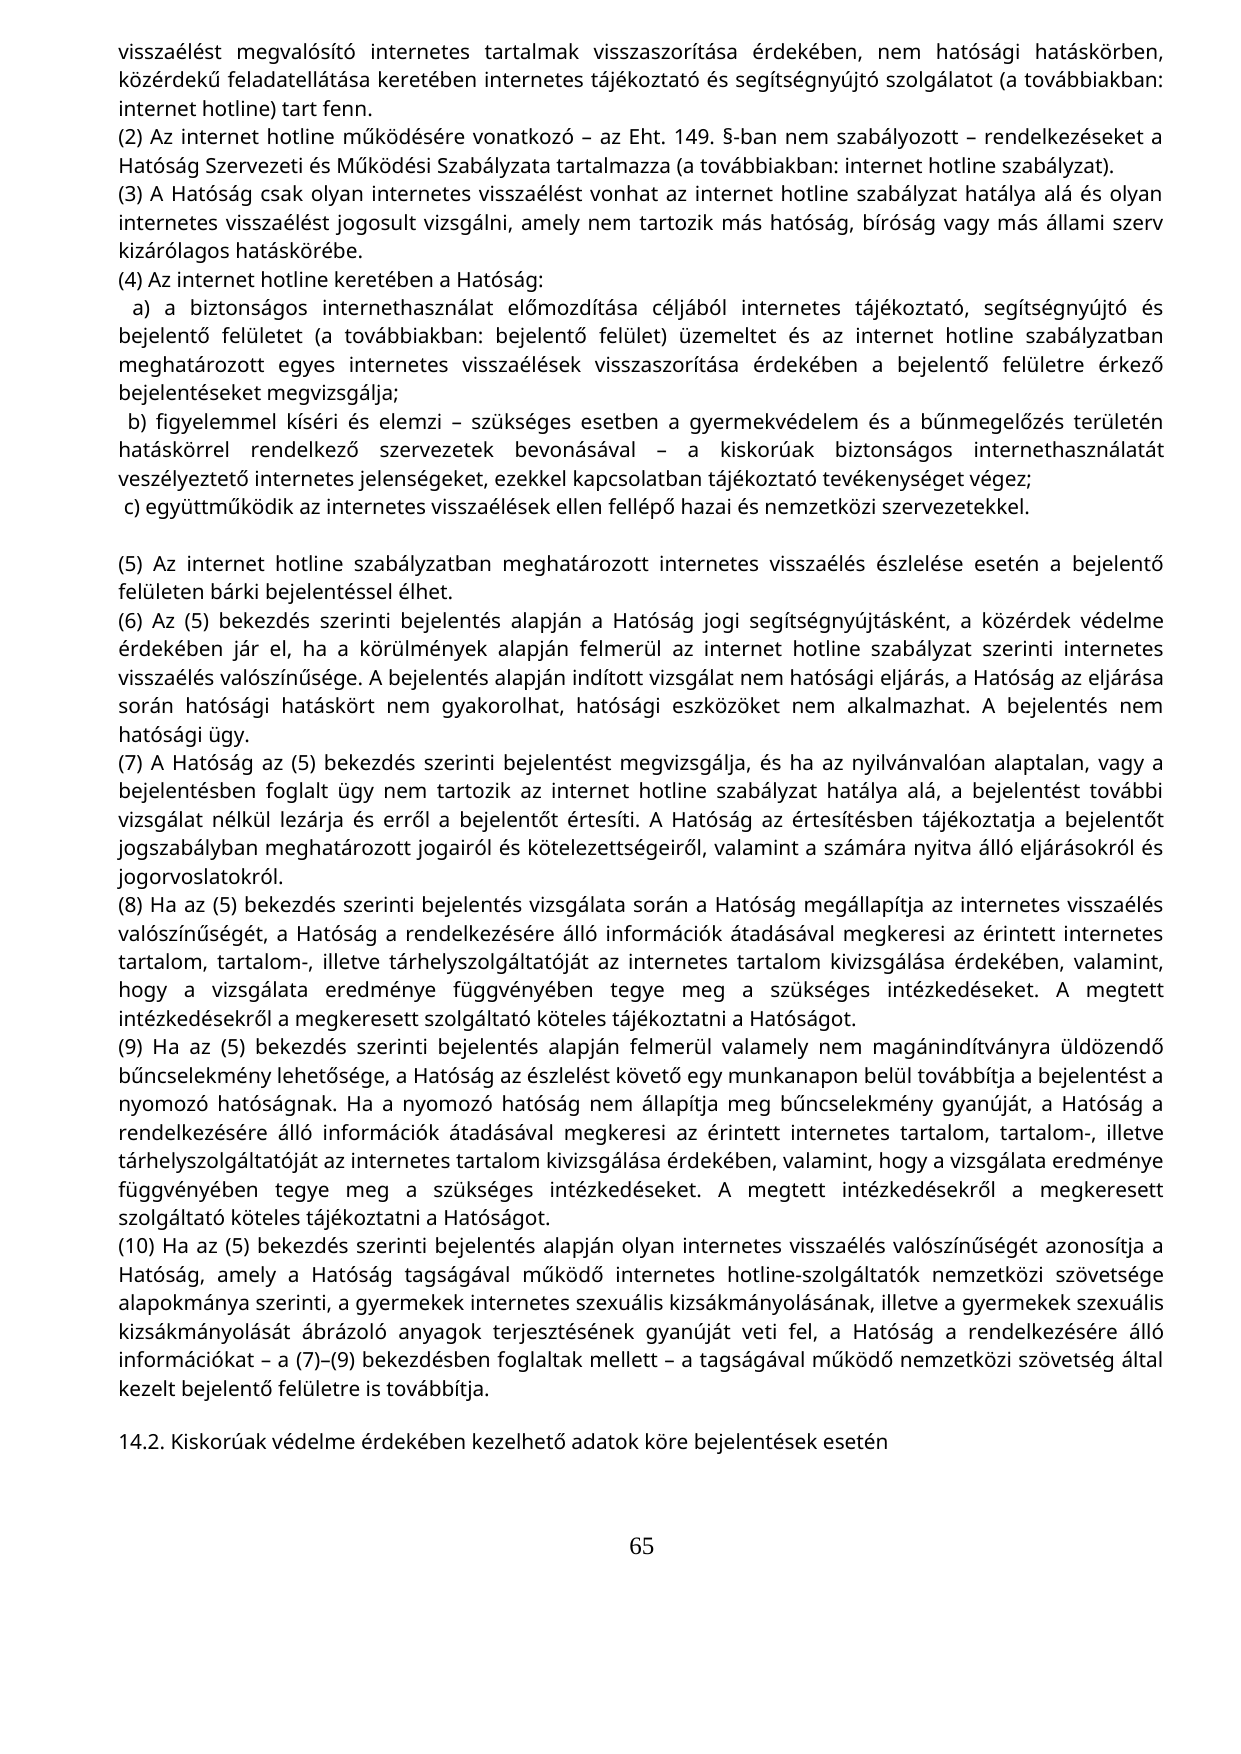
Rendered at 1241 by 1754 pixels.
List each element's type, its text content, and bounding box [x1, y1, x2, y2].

text (9) Ha az (5) bekezdés szerinti bejelentés alapján felmerül valamely nem magánindítványra üldözendő bűncselekmény lehetősége, a Hatóság az észlelést követő egy munkanapon belül továbbítja a bejelentést a nyomozó hatóságnak. Ha a nyomozó hatóság nem állapítja meg bűncselekmény gyanúját, a Hatóság a rendelkezésére álló információk átadásával megkeresi az érintett internetes tartalom, tartalom-, illetve tárhelyszolgáltatóját az internetes tartalom kivizsgálása érdekében, valamint, hogy a vizsgálata eredménye függvényében tegye meg a szükséges intézkedéseket. A megtett intézkedésekről a megkeresett szolgáltató köteles tájékoztatni a Hatóságot. [118, 1032, 1165, 1232]
text visszaélést megvalósító internetes tartalmak visszaszorítása érdekében, nem hatósági hatáskörben, közérdekű feladatellátása keretében internetes tájékoztató és segítségnyújtó szolgálatot (a továbbiakban: internet hotline) tart fenn. [118, 37, 1165, 122]
text (7) A Hatóság az (5) bekezdés szerinti bejelentést megvizsgálja, és ha az nyilvánvalóan alaptalan, vagy a bejelentésben foglalt ügy nem tartozik az internet hotline szabályzat hatálya alá, a bejelentést további vizsgálat nélkül lezárja és erről a bejelentőt értesíti. A Hatóság az értesítésben tájékoztatja a bejelentőt jogszabályban meghatározott jogairól és kötelezettségeiről, valamint a számára nyitva álló eljárásokról és jogorvoslatokról. [118, 748, 1165, 890]
text b) figyelemmel kíséri és elemzi – szükséges esetben a gyermekvédelem és a bűnmegelőzés területén hatáskörrel rendelkező szervezetek bevonásával – a kiskorúak biztonságos internethasználatát veszélyeztető internetes jelenségeket, ezekkel kapcsolatban tájékoztató tevékenységet végez; [118, 407, 1165, 492]
text (2) Az internet hotline működésére vonatkozó – az Eht. 149. §-ban nem szabályozott – rendelkezéseket a Hatóság Szervezeti és Működési Szabályzata tartalmazza (a továbbiakban: internet hotline szabályzat). [118, 122, 1165, 179]
text a) a biztonságos internethasználat előmozdítása céljából internetes tájékoztató, segítségnyújtó és bejelentő felületet (a továbbiakban: bejelentő felület) üzemeltet és az internet hotline szabályzatban meghatározott egyes internetes visszaélések visszaszorítása érdekében a bejelentő felületre érkező bejelentéseket megvizsgálja; [118, 293, 1165, 407]
text (3) A Hatóság csak olyan internetes visszaélést vonhat az internet hotline szabályzat hatálya alá és olyan internetes visszaélést jogosult vizsgálni, amely nem tartozik más hatóság, bíróság vagy más állami szerv kizárólagos hatáskörébe. [118, 179, 1165, 265]
text (6) Az (5) bekezdés szerinti bejelentés alapján a Hatóság jogi segítségnyújtásként, a közérdek védelme érdekében jár el, ha a körülmények alapján felmerül az internet hotline szabályzat szerinti internetes visszaélés valószínűsége. A bejelentés alapján indított vizsgálat nem hatósági eljárás, a Hatóság az eljárása során hatósági hatáskört nem gyakorolhat, hatósági eszközöket nem alkalmazhat. A bejelentés nem hatósági ügy. [118, 606, 1165, 748]
text (10) Ha az (5) bekezdés szerinti bejelentés alapján olyan internetes visszaélés valószínűségét azonosítja a Hatóság, amely a Hatóság tagságával működő internetes hotline-szolgáltatók nemzetközi szövetsége alapokmánya szerinti, a gyermekek internetes szexuális kizsákmányolásának, illetve a gyermekek szexuális kizsákmányolását ábrázoló anyagok terjesztésének gyanúját veti fel, a Hatóság a rendelkezésére álló információkat – a (7)–(9) bekezdésben foglaltak mellett – a tagságával működő nemzetközi szövetség által kezelt bejelentő felületre is továbbítja. [118, 1232, 1165, 1402]
text (8) Ha az (5) bekezdés szerinti bejelentés vizsgálata során a Hatóság megállapítja az internetes visszaélés valószínűségét, a Hatóság a rendelkezésére álló információk átadásával megkeresi az érintett internetes tartalom, tartalom-, illetve tárhelyszolgáltatóját az internetes tartalom kivizsgálása érdekében, valamint, hogy a vizsgálata eredménye függvényében tegye meg a szükséges intézkedéseket. A megtett intézkedésekről a megkeresett szolgáltató köteles tájékoztatni a Hatóságot. [118, 890, 1165, 1032]
subtitle 14.2. Kiskorúak védelme érdekében kezelhető adatok köre bejelentések esetén [118, 1427, 1165, 1456]
text (4) Az internet hotline keretében a Hatóság: [118, 265, 1165, 293]
text c) együttműködik az internetes visszaélések ellen fellépő hazai és nemzetközi szervezetekkel. [118, 492, 1165, 521]
text (5) Az internet hotline szabályzatban meghatározott internetes visszaélés észlelése esetén a bejelentő felületen bárki bejelentéssel élhet. [118, 549, 1165, 606]
